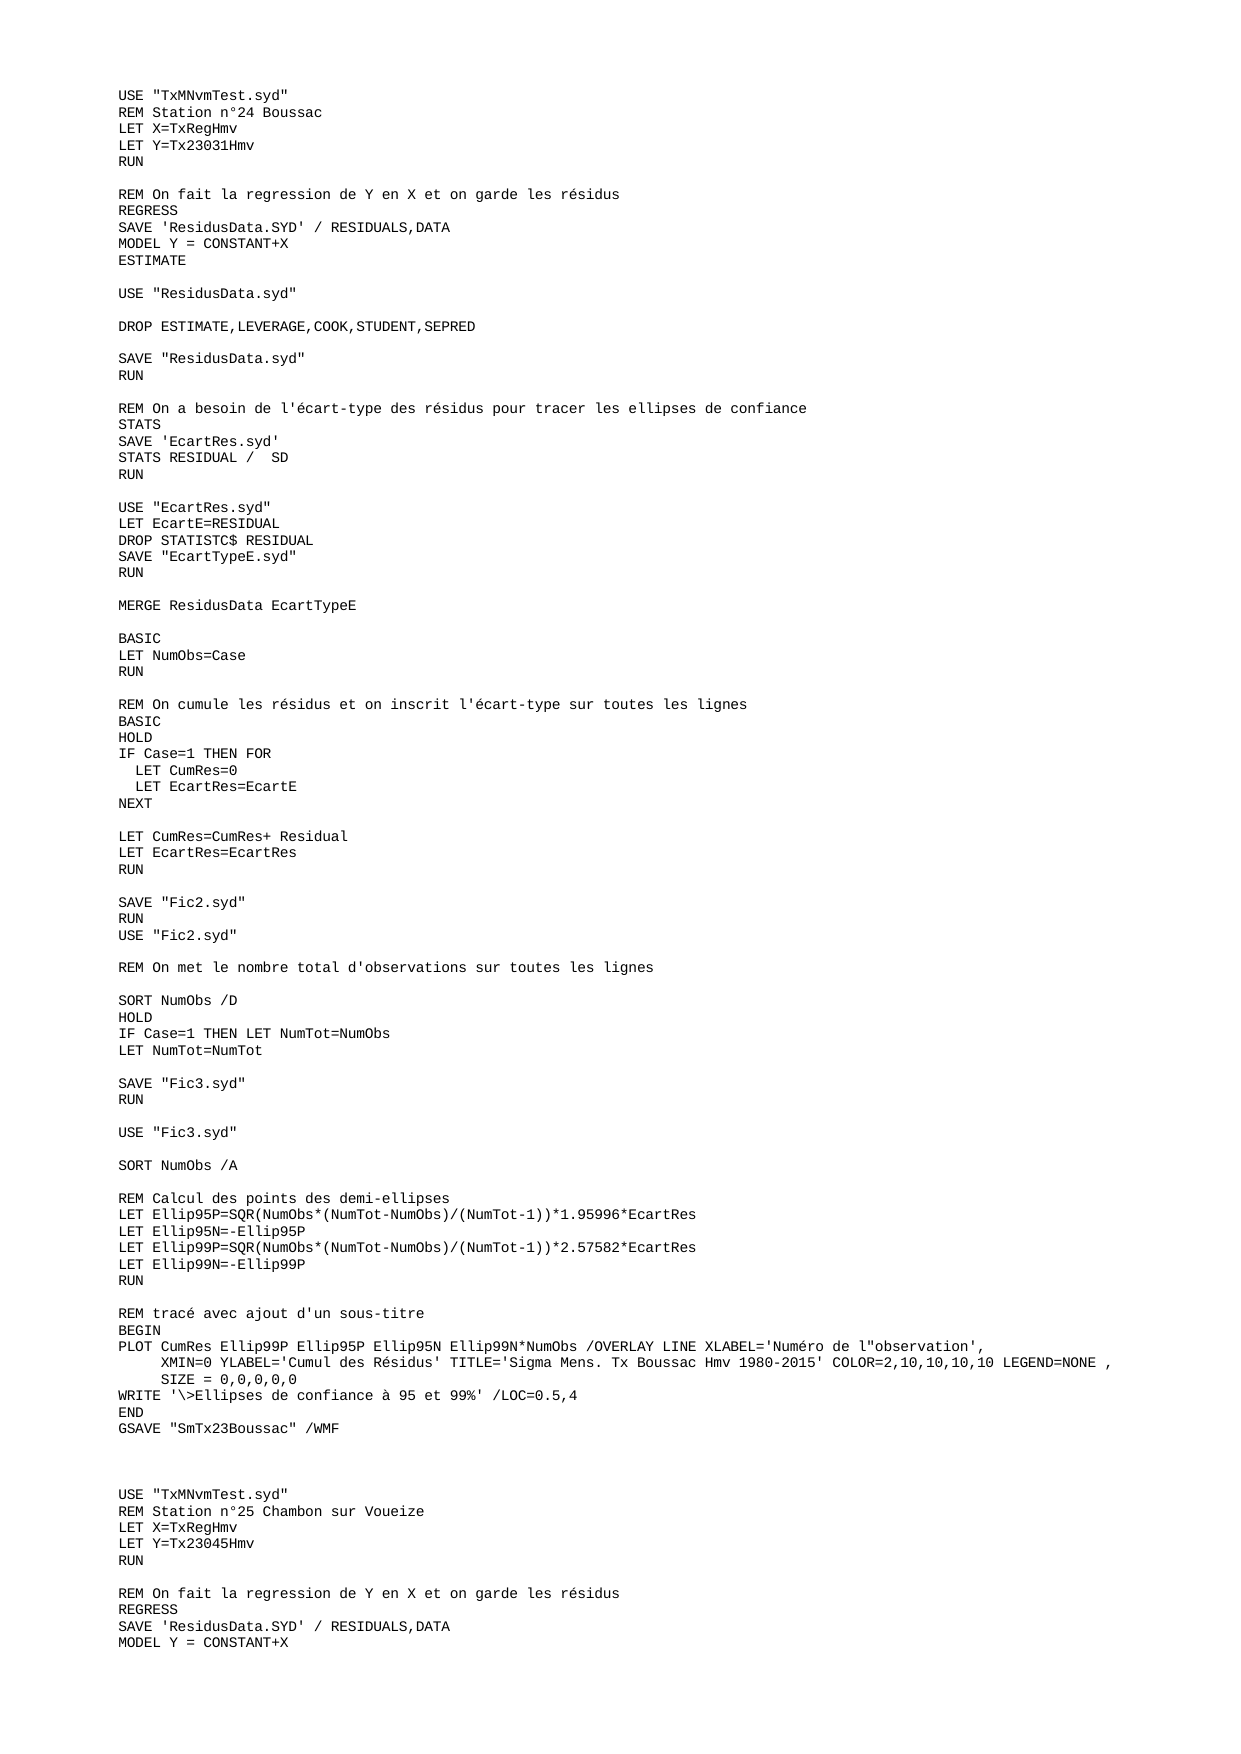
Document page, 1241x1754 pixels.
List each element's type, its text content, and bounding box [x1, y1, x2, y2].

text SAVE "Fic3.syd" [118, 1076, 1122, 1092]
text STATS RESIDUAL / SD [118, 451, 1122, 467]
text SAVE "EcartTypeE.syd" [118, 549, 1122, 566]
text REM Station n°25 Chambon sur Voueize [118, 1504, 1122, 1520]
text RUN [118, 862, 1122, 878]
text LET NumTot=NumTot [118, 1043, 1122, 1059]
text PLOT CumRes Ellip99P Ellip95P Ellip95N Ellip99N*NumObs /OVERLAY LINE XLABEL='Numéro de l"observation', [118, 1339, 1122, 1356]
text SAVE 'ResidusData.SYD' / RESIDUALS,DATA [118, 1619, 1122, 1636]
text WRITE '\>Ellipses de confiance à 95 et 99%' /LOC=0.5,4 [118, 1389, 1122, 1405]
text LET CumRes=CumRes+ Residual [118, 829, 1122, 846]
text ESTIMATE [118, 253, 1122, 269]
text REM Station n°24 Boussac [118, 105, 1122, 121]
text LET Ellip95N=-Ellip95P [118, 1224, 1122, 1241]
text HOLD [118, 1010, 1122, 1027]
text STATS [118, 418, 1122, 434]
text RUN [118, 664, 1122, 681]
text BASIC [118, 632, 1122, 648]
text GSAVE "SmTx23Boussac" /WMF [118, 1422, 1122, 1438]
text XMIN=0 YLABEL='Cumul des Résidus' TITLE='Sigma Mens. Tx Boussac Hmv 1980-2015' COLOR=2,10,10,10,10 LEGEND=NONE , [118, 1356, 1122, 1372]
text RUN [118, 911, 1122, 928]
text USE "Fic2.syd" [118, 928, 1122, 944]
text REM tracé avec ajout d'un sous-titre [118, 1306, 1122, 1323]
text END [118, 1405, 1122, 1422]
text USE "EcartRes.syd" [118, 500, 1122, 516]
text SAVE 'EcartRes.syd' [118, 434, 1122, 451]
text MODEL Y = CONSTANT+X [118, 1636, 1122, 1652]
text LET Ellip95P=SQR(NumObs*(NumTot-NumObs)/(NumTot-1))*1.95996*EcartRes [118, 1208, 1122, 1224]
text LET Y=Tx23031Hmv [118, 138, 1122, 154]
text DROP ESTIMATE,LEVERAGE,COOK,STUDENT,SEPRED [118, 319, 1122, 335]
text LET NumObs=Case [118, 648, 1122, 664]
text REM On cumule les résidus et on inscrit l'écart-type sur toutes les lignes [118, 697, 1122, 714]
text LET EcartE=RESIDUAL [118, 516, 1122, 533]
text MERGE ResidusData EcartTypeE [118, 599, 1122, 615]
text RUN [118, 154, 1122, 171]
text LET Ellip99N=-Ellip99P [118, 1257, 1122, 1273]
text DROP STATISTC$ RESIDUAL [118, 533, 1122, 549]
text RUN [118, 368, 1122, 385]
text REM On fait la regression de Y en X et on garde les résidus [118, 187, 1122, 204]
text REM Calcul des points des demi-ellipses [118, 1191, 1122, 1208]
text IF Case=1 THEN LET NumTot=NumObs [118, 1027, 1122, 1043]
text RUN [118, 1273, 1122, 1290]
text SAVE 'ResidusData.SYD' / RESIDUALS,DATA [118, 220, 1122, 237]
text USE "TxMNvmTest.syd" [118, 1487, 1122, 1504]
text BEGIN [118, 1323, 1122, 1339]
text LET EcartRes=EcartRes [118, 846, 1122, 862]
text SIZE = 0,0,0,0,0 [118, 1372, 1122, 1389]
text REGRESS [118, 1603, 1122, 1619]
text SAVE "Fic2.syd" [118, 895, 1122, 911]
text USE "TxMNvmTest.syd" [118, 88, 1122, 105]
text SAVE "ResidusData.syd" [118, 352, 1122, 368]
text NEXT [118, 796, 1122, 813]
text LET EcartRes=EcartE [118, 780, 1122, 796]
text SORT NumObs /D [118, 994, 1122, 1010]
text USE "ResidusData.syd" [118, 286, 1122, 302]
text REGRESS [118, 204, 1122, 220]
text USE "Fic3.syd" [118, 1125, 1122, 1142]
text LET X=TxRegHmv [118, 1520, 1122, 1537]
text REM On fait la regression de Y en X et on garde les résidus [118, 1586, 1122, 1603]
text MODEL Y = CONSTANT+X [118, 237, 1122, 253]
text RUN [118, 1092, 1122, 1109]
text REM On a besoin de l'écart-type des résidus pour tracer les ellipses de confiance [118, 401, 1122, 418]
text REM On met le nombre total d'observations sur toutes les lignes [118, 961, 1122, 977]
text HOLD [118, 730, 1122, 747]
text IF Case=1 THEN FOR [118, 747, 1122, 763]
text LET X=TxRegHmv [118, 121, 1122, 138]
text RUN [118, 467, 1122, 483]
text RUN [118, 1553, 1122, 1570]
text RUN [118, 566, 1122, 582]
text LET CumRes=0 [118, 763, 1122, 780]
text BASIC [118, 714, 1122, 730]
text LET Y=Tx23045Hmv [118, 1537, 1122, 1553]
text LET Ellip99P=SQR(NumObs*(NumTot-NumObs)/(NumTot-1))*2.57582*EcartRes [118, 1241, 1122, 1257]
text SORT NumObs /A [118, 1158, 1122, 1175]
